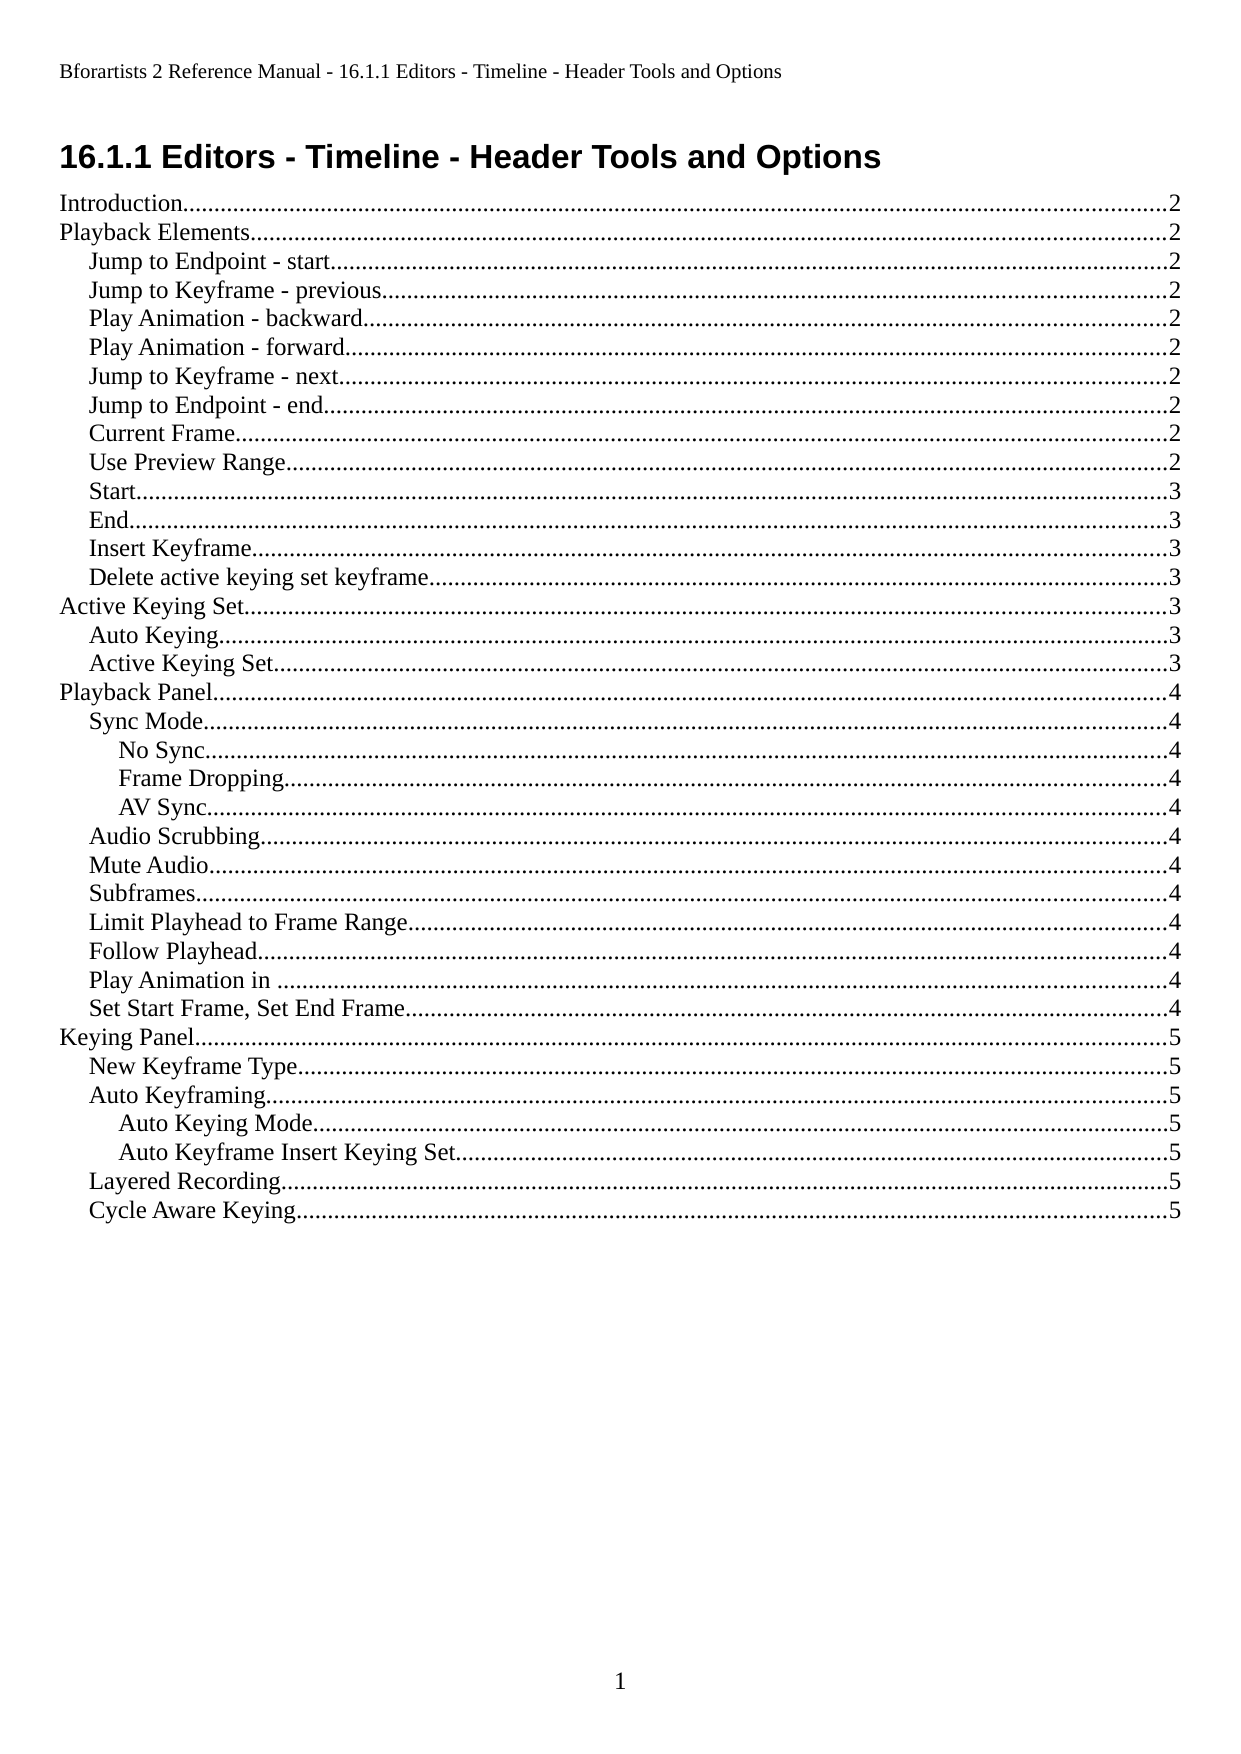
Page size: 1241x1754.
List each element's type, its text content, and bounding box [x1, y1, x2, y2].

text Play Animation - backward 2 [88, 303, 1181, 332]
text Cycle Aware Keying 5 [88, 1195, 1181, 1223]
text Introduction 2 [59, 188, 1181, 217]
text Delete active keying set keyframe 3 [88, 562, 1181, 591]
text Jump to Endpoint - start 2 [88, 246, 1181, 275]
text Play Animation - forward 2 [88, 332, 1181, 361]
text Keying Panel 5 [59, 1022, 1181, 1051]
text Insert Keyframe 3 [88, 533, 1181, 562]
text Playback Panel 4 [59, 677, 1181, 706]
text Active Keying Set 3 [59, 591, 1181, 620]
text AV Sync 4 [118, 792, 1181, 821]
text Playback Elements 2 [59, 217, 1181, 246]
text Subframes 4 [88, 878, 1181, 907]
text Mute Audio 4 [88, 850, 1181, 878]
text Active Keying Set 3 [88, 648, 1181, 677]
text New Keyframe Type 5 [88, 1051, 1181, 1080]
text Auto Keyframe Insert Keying Set 5 [118, 1137, 1181, 1166]
text Auto Keying 3 [88, 620, 1181, 648]
text Frame Dropping 4 [118, 763, 1181, 792]
text No Sync 4 [118, 735, 1181, 763]
text Auto Keying Mode 5 [118, 1108, 1181, 1137]
text Start 3 [88, 476, 1181, 505]
subtitle 16.1.1 Editors - Timeline - Header Tools and Options [59, 138, 1181, 176]
text End 3 [88, 505, 1181, 533]
text Auto Keyframing 5 [88, 1080, 1181, 1108]
text Follow Playhead 4 [88, 936, 1181, 965]
text Sync Mode 4 [88, 706, 1181, 735]
text Jump to Endpoint - end 2 [88, 390, 1181, 418]
text Jump to Keyframe - next 2 [88, 361, 1181, 390]
text Use Preview Range 2 [88, 447, 1181, 476]
text Jump to Keyframe - previous 2 [88, 275, 1181, 303]
text Set Start Frame, Set End Frame 4 [88, 993, 1181, 1022]
text Limit Playhead to Frame Range 4 [88, 907, 1181, 936]
text Current Frame 2 [88, 418, 1181, 447]
text Layered Recording 5 [88, 1166, 1181, 1195]
text Play Animation in ... 4 [88, 965, 1181, 993]
text Audio Scrubbing 4 [88, 821, 1181, 850]
